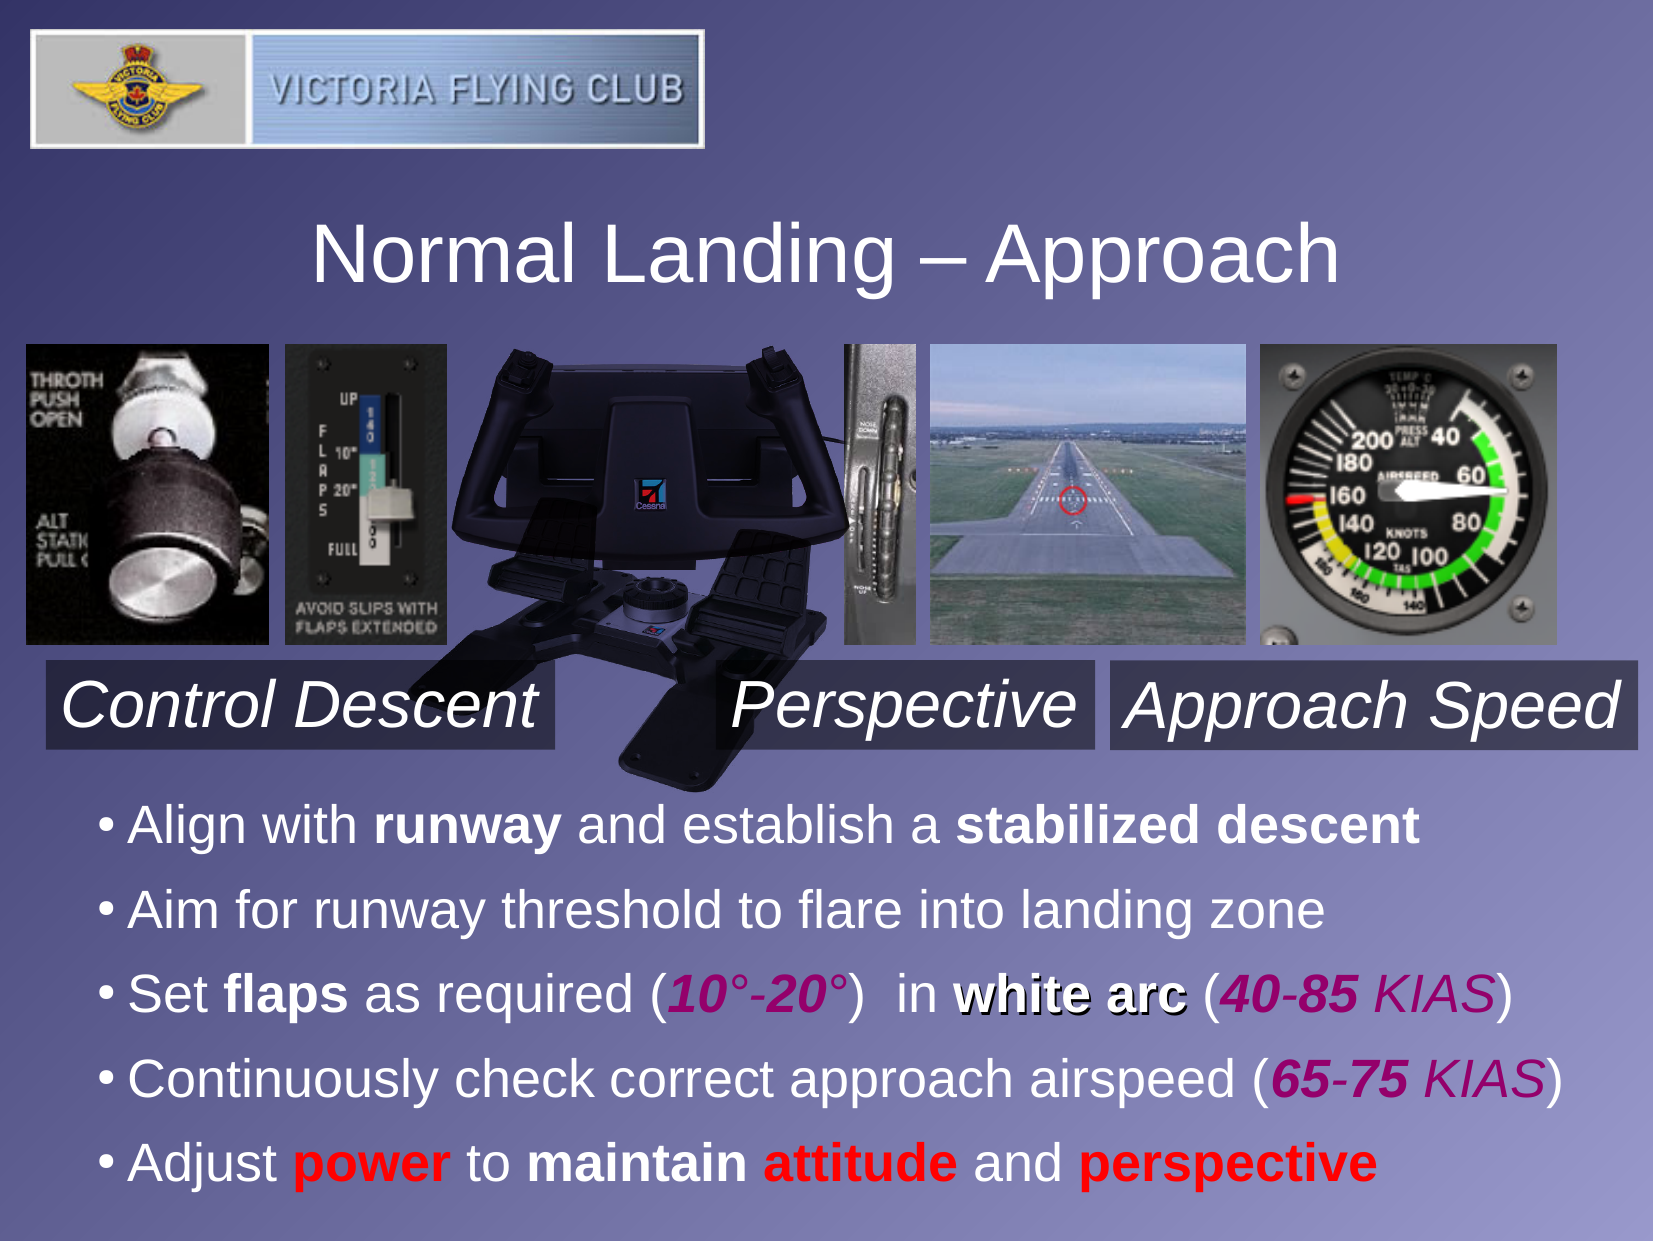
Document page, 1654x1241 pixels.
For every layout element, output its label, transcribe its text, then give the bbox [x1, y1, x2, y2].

picture [930, 344, 1246, 646]
text_box Control Descent [45, 660, 556, 750]
picture [285, 344, 916, 796]
text_box Approach Speed [1110, 660, 1639, 751]
picture [1260, 344, 1557, 646]
title Normal Landing – Approach [82, 150, 1571, 358]
picture [26, 344, 269, 646]
list Align with runway and establish a stabilized descent Aim for runway threshold to flare into landing zone Set flaps as required (10°-20°) in white arc (40-85 KIAS) Continuously check correct approach airspeed (65-75 KIAS) Adjust power to maintain attitude and perspective [82, 795, 1571, 1201]
picture [30, 29, 705, 149]
text_box Perspective [715, 660, 1096, 750]
